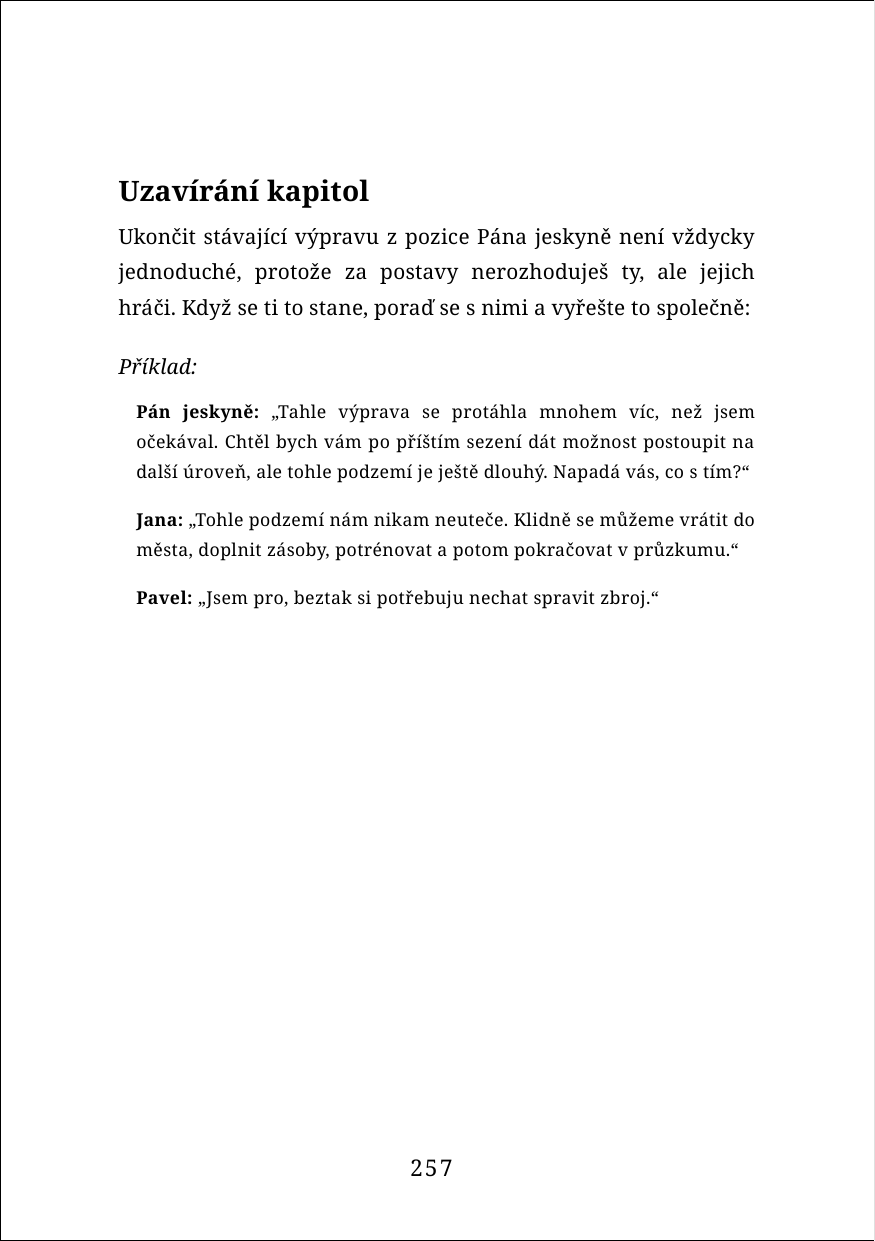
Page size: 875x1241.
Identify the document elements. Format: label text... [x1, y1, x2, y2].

text Příklad: [118, 352, 756, 381]
text Jana: „Tohle podzemí nám nikam neuteče. Klidně se můžeme vrátit do města, doplnit zásoby, potrénovat a potom pokračovat v průzkumu.“ [136, 508, 756, 562]
text Pán jeskyně: „Tahle výprava se protáhla mnohem víc, než jsem očekával. Chtěl bych vám po příštím sezení dát možnost postoupit na další úroveň, ale tohle podzemí je ještě dlouhý. Napadá vás, co s tím?“ [136, 399, 756, 484]
subtitle Uzavírání kapitol [118, 172, 756, 210]
text Ukončit stávající výpravu z pozice Pána jeskyně není vždycky jednoduché, protože za postavy nerozhoduješ ty, ale jejich hráči. Když se ti to stane, poraď se s nimi a vyřešte to společně: [118, 222, 756, 321]
text Pavel: „Jsem pro, beztak si potřebuju nechat spravit zbroj.“ [136, 586, 756, 610]
